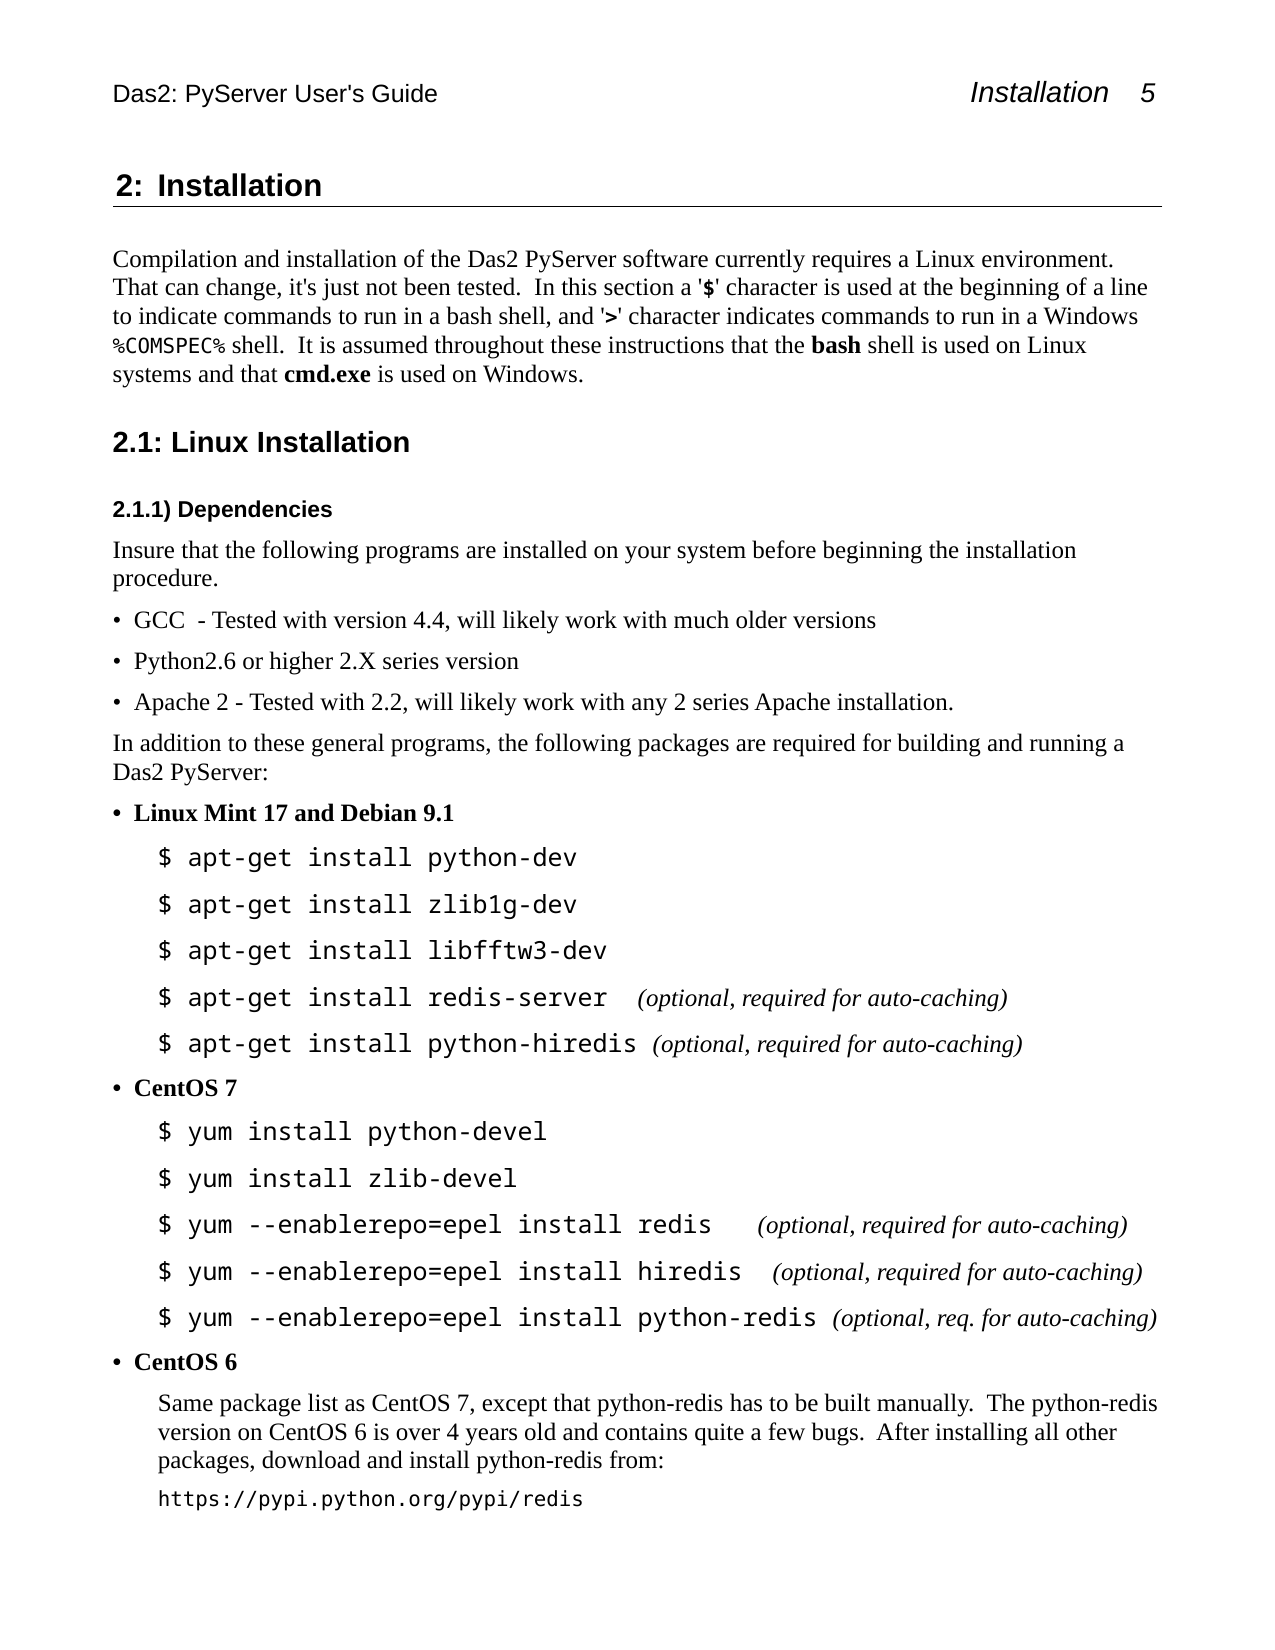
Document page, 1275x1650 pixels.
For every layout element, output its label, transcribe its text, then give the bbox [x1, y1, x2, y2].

text $ yum install python-devel [157, 1114, 1162, 1148]
subtitle Dependencies [112, 496, 1162, 522]
text • Apache 2 - Tested with 2.2, will likely work with any 2 series Apache installation. [112, 687, 1162, 716]
text https://pypi.python.org/pypi/redis [158, 1487, 1162, 1511]
text $ apt-get install libfftw3-dev [157, 933, 1162, 967]
text $ yum --enablerepo=epel install redis (optional, required for auto-caching) [157, 1207, 1162, 1241]
text $ apt-get install python-dev [157, 840, 1162, 874]
text $ apt-get install python-hiredis (optional, required for auto-caching) [157, 1026, 1162, 1060]
text Same package list as CentOS 7, except that python-redis has to be built manually. The python-redis version on CentOS 6 is over 4 years old and contains quite a few bugs. After installing all other packages, download and install python-redis from: [158, 1388, 1162, 1474]
subtitle Installation [112, 164, 1162, 206]
text $ apt-get install redis-server (optional, required for auto-caching) [157, 979, 1162, 1013]
text $ apt-get install zlib1g-dev [157, 886, 1162, 920]
text • Python2.6 or higher 2.X series version [112, 646, 1162, 675]
text $ yum install zlib-devel [157, 1160, 1162, 1194]
text • CentOS 7 [112, 1073, 1162, 1101]
text In addition to these general programs, the following packages are required for building and running a Das2 PyServer: [112, 728, 1162, 786]
text $ yum --enablerepo=epel install python-redis (optional, req. for auto-caching) [157, 1300, 1162, 1334]
subtitle Linux Installation [112, 425, 1162, 458]
text Compilation and installation of the Das2 PyServer software currently requires a Linux environment. That can change, it's just not been tested. In this section a '$' character is used at the beginning of a line to indicate commands to run in a bash shell, and '>' character indicates commands to run in a Windows %COMSPEC% shell. It is assumed throughout these instructions that the bash shell is used on Linux systems and that cmd.exe is used on Windows. [112, 244, 1162, 387]
text • CentOS 6 [112, 1347, 1162, 1375]
text $ yum --enablerepo=epel install hiredis (optional, required for auto-caching) [157, 1253, 1162, 1288]
text Insure that the following programs are installed on your system before beginning the installation procedure. [112, 535, 1162, 592]
text • Linux Mint 17 and Debian 9.1 [112, 798, 1162, 827]
text • GCC - Tested with version 4.4, will likely work with much older versions [112, 605, 1162, 633]
